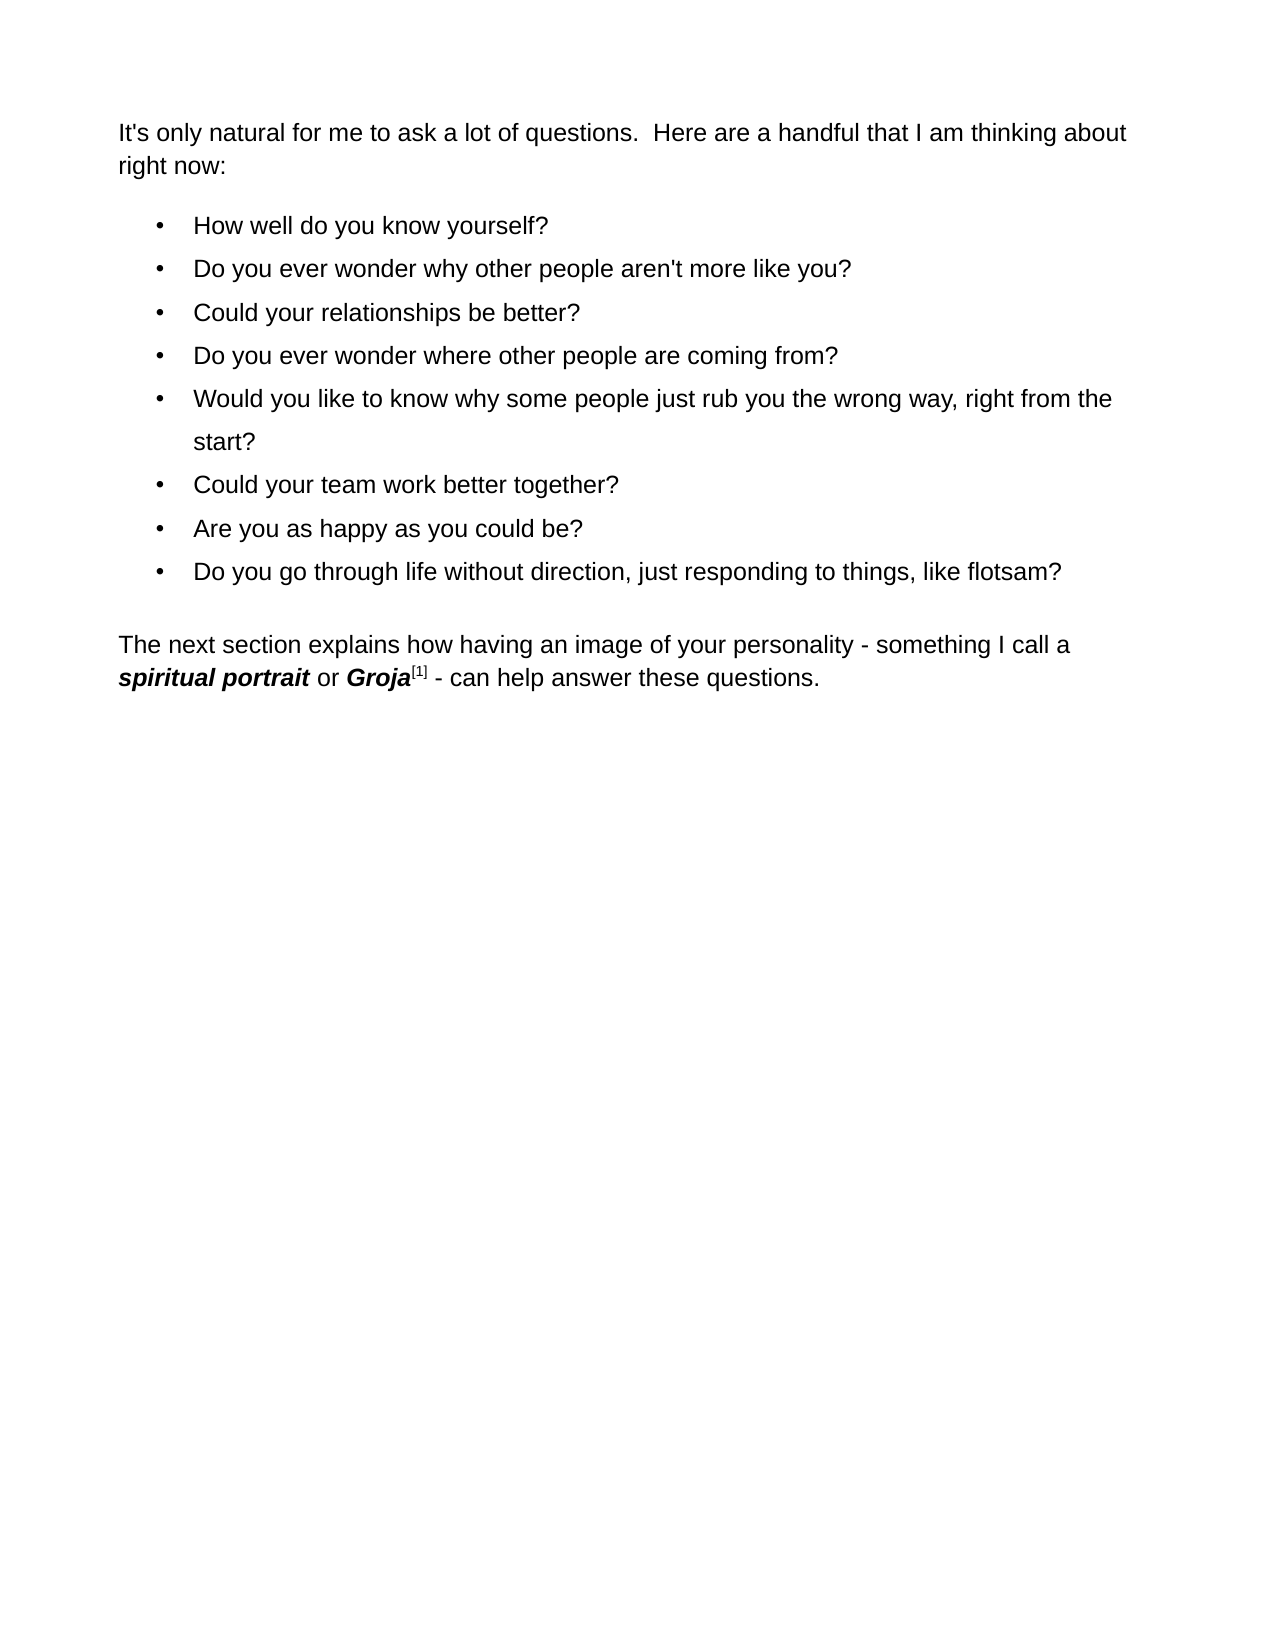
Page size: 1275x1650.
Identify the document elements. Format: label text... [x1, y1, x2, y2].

text The next section explains how having an image of your personality - something I call a spiritual portrait or Groja[1] - can help answer these questions. [118, 630, 1157, 692]
list Could your relationships be better? [156, 298, 1157, 326]
list Are you as happy as you could be? [156, 514, 1157, 542]
list Do you go through life without direction, just responding to things, like flotsam? [156, 557, 1157, 586]
list Do you ever wonder where other people are coming from? [156, 341, 1157, 370]
list Could your team work better together? [156, 470, 1157, 499]
list Do you ever wonder why other people aren't more like you? [156, 254, 1157, 283]
list How well do you know yourself? [156, 211, 1157, 240]
text It's only natural for me to ask a lot of questions. Here are a handful that I am thinking about right now: [118, 118, 1157, 180]
list Would you like to know why some people just rub you the wrong way, right from the start? [156, 384, 1157, 456]
